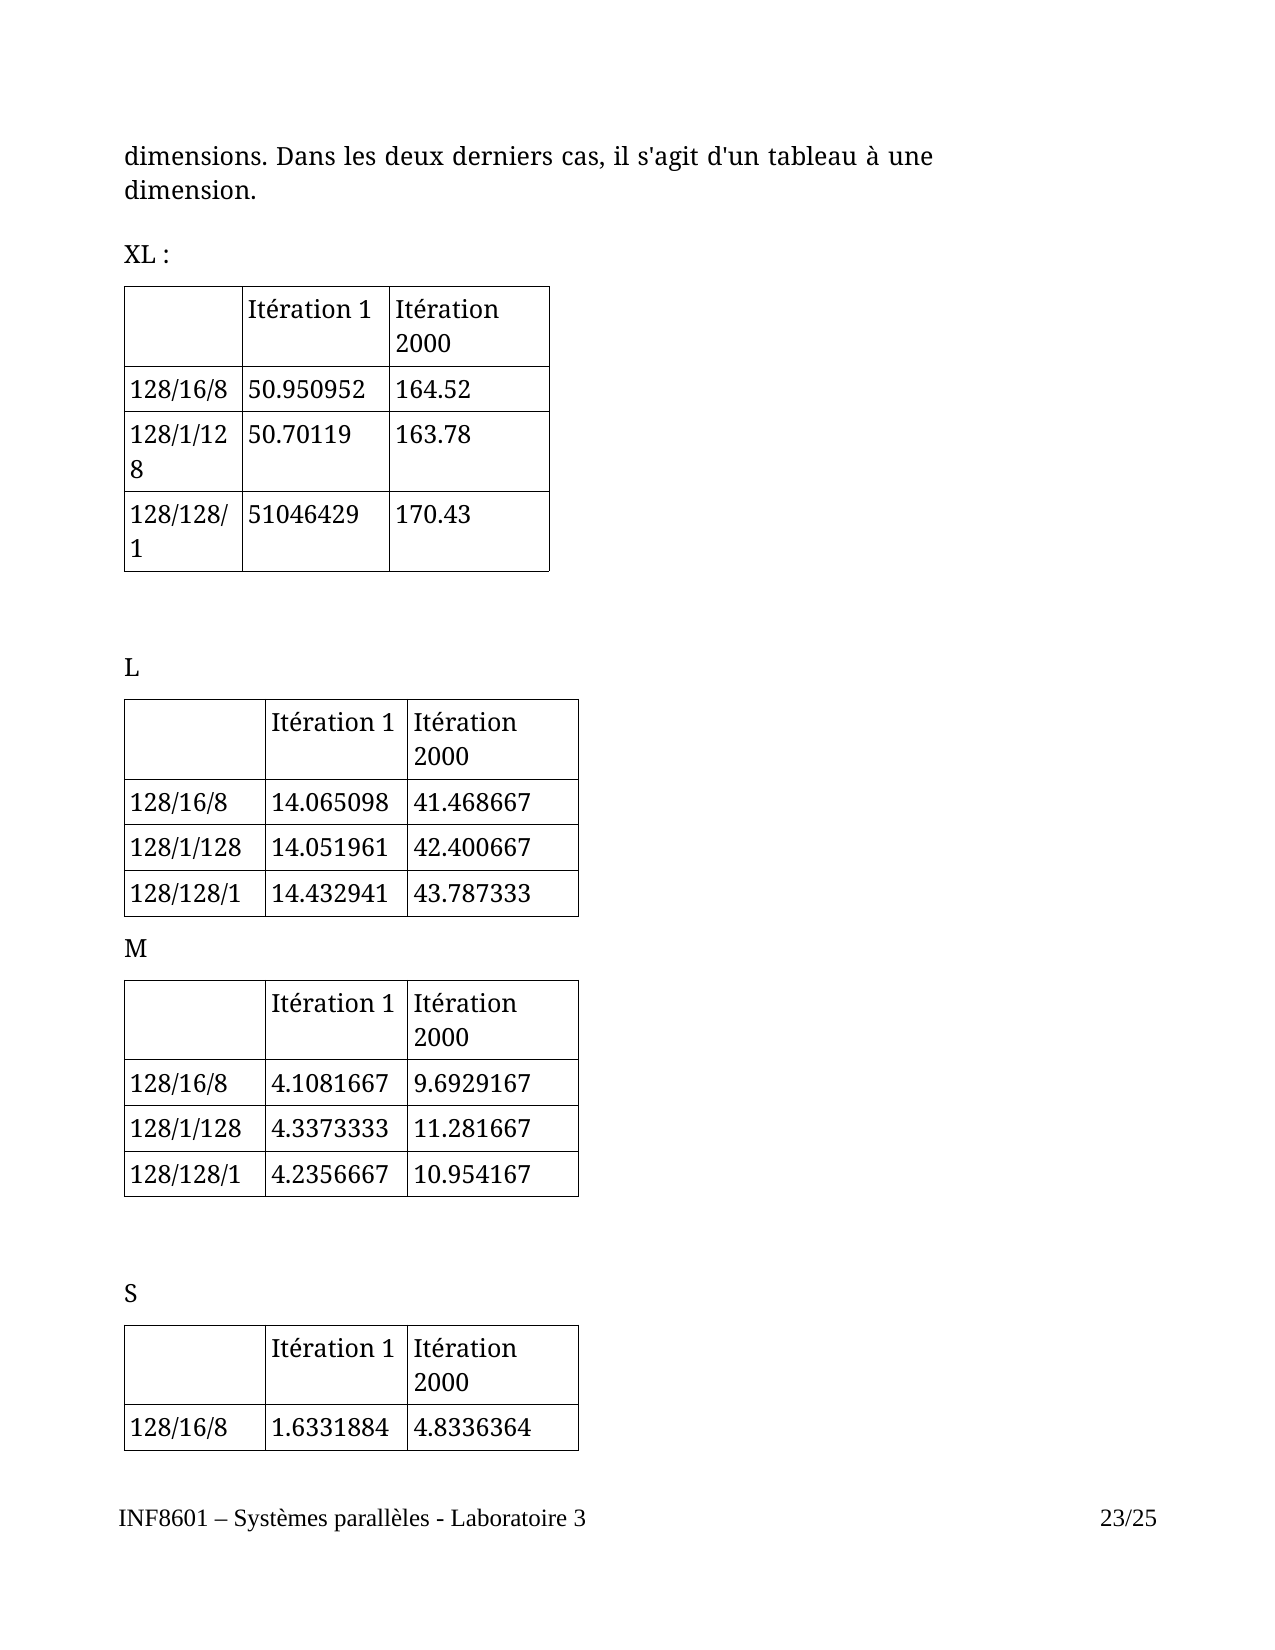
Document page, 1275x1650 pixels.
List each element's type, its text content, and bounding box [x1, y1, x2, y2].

table_cell 1.6331884 [266, 1405, 407, 1450]
table_cell 128/1/128 [125, 1106, 265, 1151]
table_cell 41.468667 [408, 780, 578, 824]
table_header [125, 1326, 265, 1404]
table_cell 4.3373333 [266, 1106, 407, 1151]
table_cell 14.432941 [266, 871, 407, 916]
table_cell 128/128/1 [125, 492, 242, 571]
table_cell 170.43 [390, 492, 549, 571]
table_header Itération 1 [266, 1326, 407, 1404]
table_cell 43.787333 [408, 871, 578, 916]
table_cell 14.065098 [266, 780, 407, 824]
table_cell 14.051961 [266, 825, 407, 870]
table_header Itération 1 [243, 287, 389, 366]
table_cell 128/16/8 [125, 1405, 265, 1450]
table_cell 10.954167 [408, 1152, 578, 1196]
table_header Itération 1 [266, 700, 407, 779]
table_cell 42.400667 [408, 825, 578, 870]
table_cell 4.2356667 [266, 1152, 407, 1196]
table_cell dimensions. Dans les deux derniers cas, il s'agit d'un tableau à une dimension. XL : L M S [118, 118, 941, 1456]
table_cell 4.8336364 [408, 1405, 578, 1450]
table_header [125, 700, 265, 779]
table_cell 128/128/1 [125, 871, 265, 916]
table_cell 128/128/1 [125, 1152, 265, 1196]
table_header Itération 2000 [390, 287, 549, 366]
table_cell 128/1/128 [125, 825, 265, 870]
table_cell 163.78 [390, 412, 549, 491]
table_cell 128/16/8 [125, 780, 265, 824]
table_cell 4.1081667 [266, 1060, 407, 1105]
table_cell [1049, 118, 1157, 1456]
table_cell 128/16/8 [125, 1060, 265, 1105]
table_header [125, 287, 242, 366]
table_cell [941, 118, 1049, 1456]
table_cell 11.281667 [408, 1106, 578, 1151]
table_header Itération 2000 [408, 1326, 578, 1404]
table_cell 50.70119 [243, 412, 389, 491]
table_cell 51046429 [243, 492, 389, 571]
table_header [125, 981, 265, 1059]
table_cell 9.6929167 [408, 1060, 578, 1105]
table_cell 164.52 [390, 367, 549, 411]
table_header Itération 2000 [408, 981, 578, 1059]
table_header Itération 1 [266, 981, 407, 1059]
table_cell 50.950952 [243, 367, 389, 411]
table_header Itération 2000 [408, 700, 578, 779]
table_cell 128/16/8 [125, 367, 242, 411]
table_cell 128/1/128 [125, 412, 242, 491]
